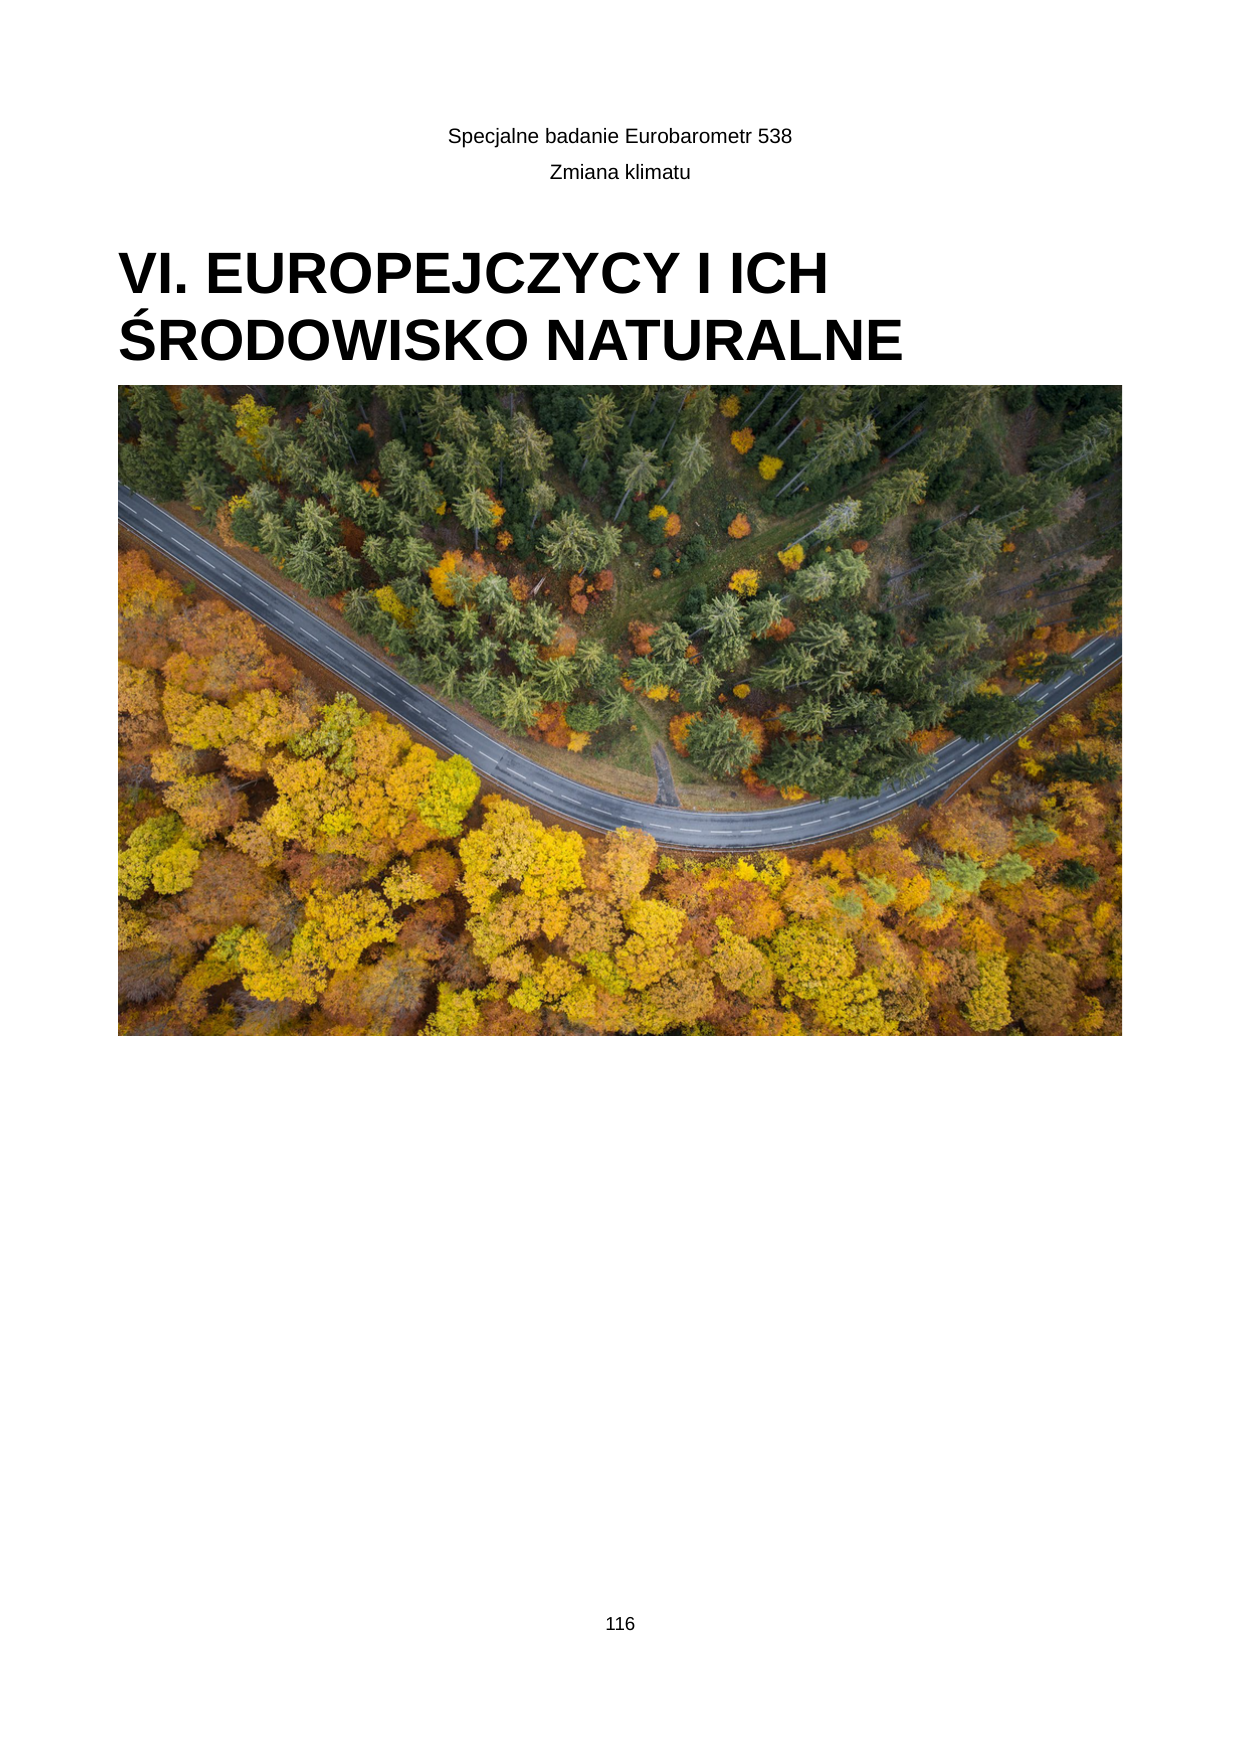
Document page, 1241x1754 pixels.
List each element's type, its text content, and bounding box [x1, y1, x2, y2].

subtitle VI. EUROPEJCZYCY I ICH ŚRODOWISKO NATURALNE [118, 238, 1122, 372]
picture [118, 385, 1123, 1036]
